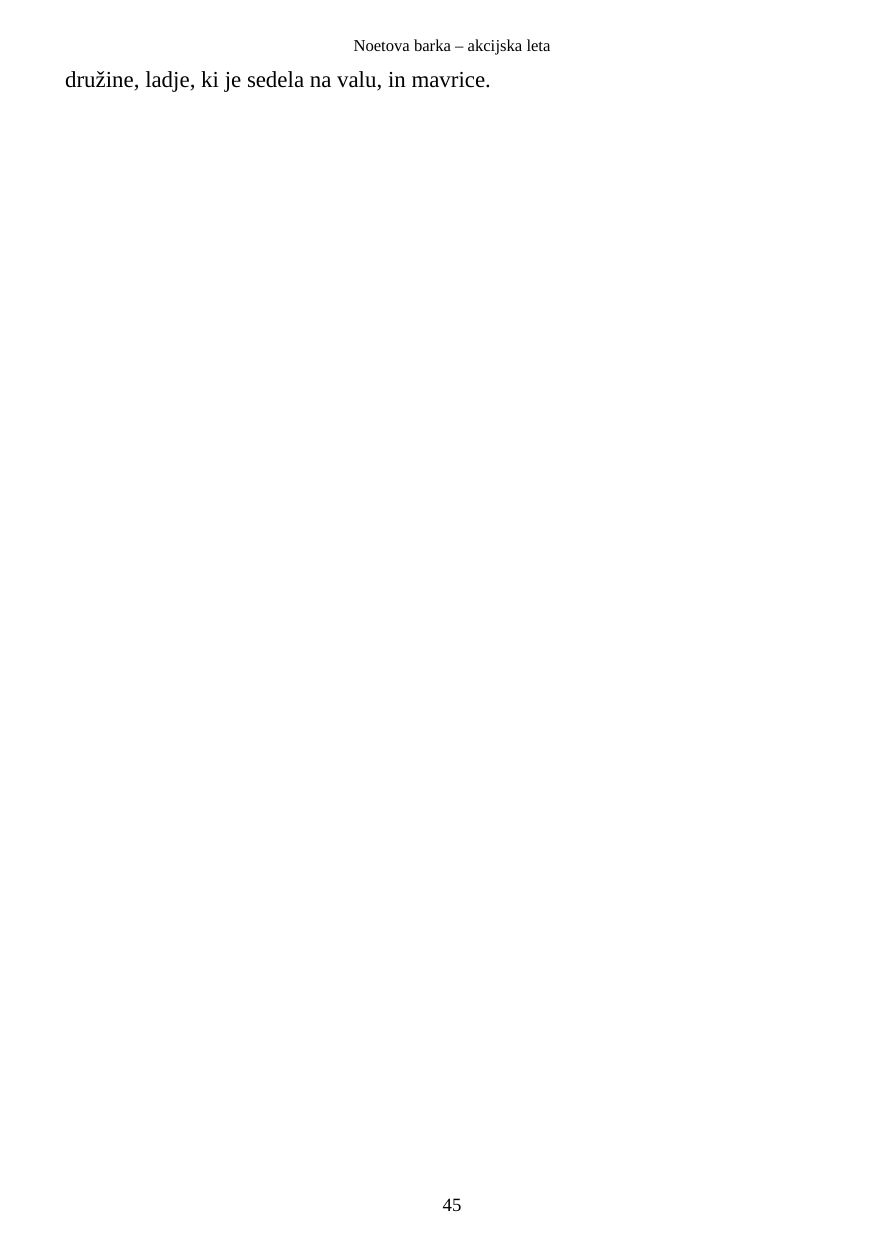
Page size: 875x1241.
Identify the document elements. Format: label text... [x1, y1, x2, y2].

text družine, ladje, ki je sedela na valu, in mavrice. [65, 66, 839, 93]
